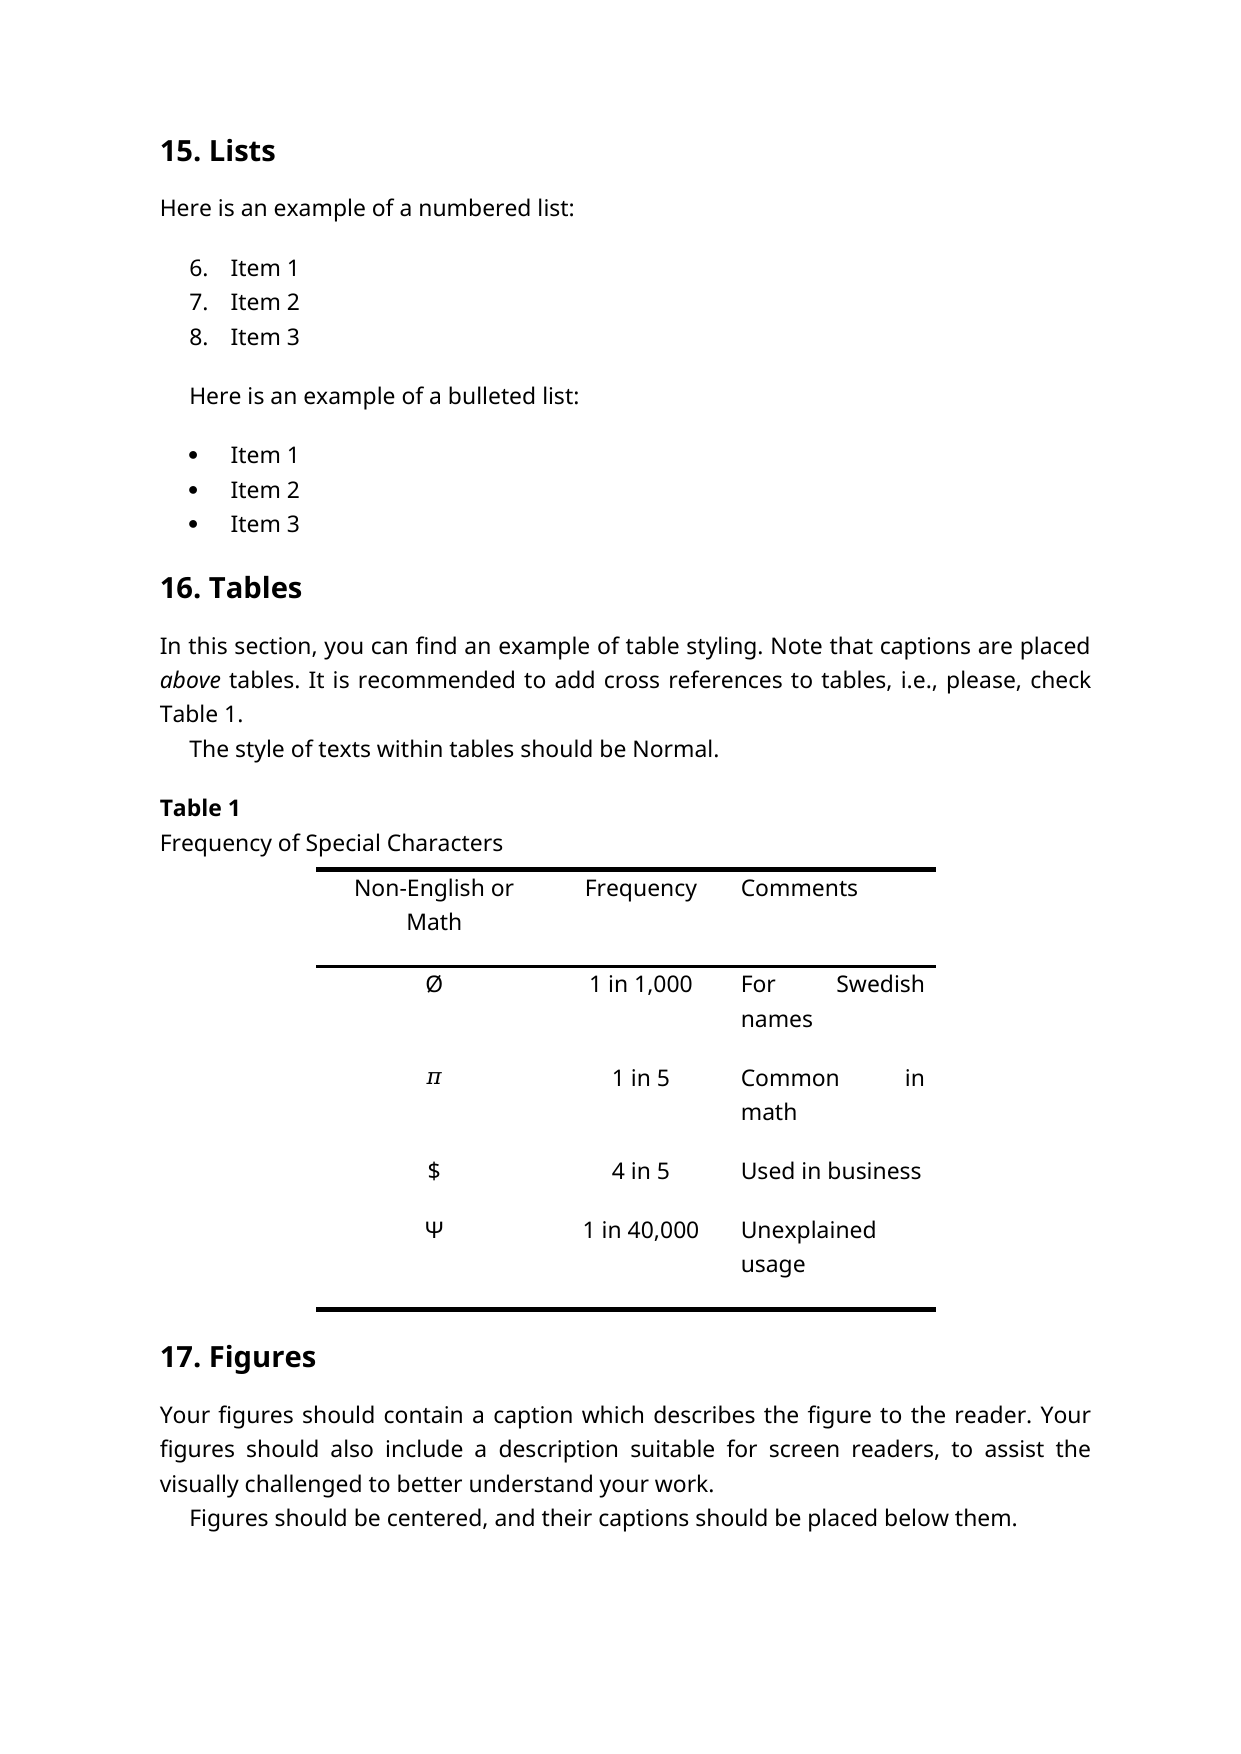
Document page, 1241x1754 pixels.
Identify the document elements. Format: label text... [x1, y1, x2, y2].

list Item 1 [189, 252, 1093, 283]
list Item 1 [189, 439, 1093, 470]
table_cell $ [316, 1155, 552, 1213]
text Here is an example of a bulleted list: [159, 380, 1093, 411]
table_cell Common in math [729, 1061, 936, 1155]
table_header Non-English or Math [316, 872, 552, 965]
text The style of texts within tables should be Normal. [159, 733, 1093, 764]
subtitle Tables [159, 567, 1093, 607]
text Frequency of Special Characters [159, 827, 1093, 858]
text In this section, you can find an example of table styling. Note that captions are placed above tables. It is recommended to add cross references to tables, i.e., please, check Table 1. [159, 630, 1093, 730]
table_cell Unexplained usage [729, 1214, 936, 1307]
table_cell Used in business [729, 1155, 936, 1213]
list Item 2 [189, 286, 1093, 317]
text Figures should be centered, and their captions should be placed below them. [159, 1502, 1093, 1533]
list Item 3 [189, 320, 1093, 352]
text Here is an example of a numbered list: [159, 192, 1093, 223]
table_cell 1 in 40,000 [552, 1214, 729, 1307]
subtitle Lists [159, 130, 1093, 169]
text Your figures should contain a caption which describes the figure to the reader. Your figures should also include a description suitable for screen readers, to assist the visually challenged to better understand your work. [159, 1399, 1093, 1499]
table_header Frequency [552, 872, 729, 965]
text Table 1 [159, 792, 1093, 823]
table_cell 1 in 5 [552, 1061, 729, 1155]
table_cell Ø [316, 968, 552, 1061]
list Item 2 [189, 473, 1093, 505]
list Item 3 [189, 508, 1093, 539]
table_cell 4 in 5 [552, 1155, 729, 1213]
table_cell 1 in 1,000 [552, 968, 729, 1061]
table_cell For Swedish names [729, 968, 936, 1061]
table_cell Ψ [316, 1214, 552, 1307]
table_cell 𝜋 [316, 1061, 552, 1155]
table_header Comments [729, 872, 936, 965]
subtitle Figures [159, 1336, 1093, 1376]
